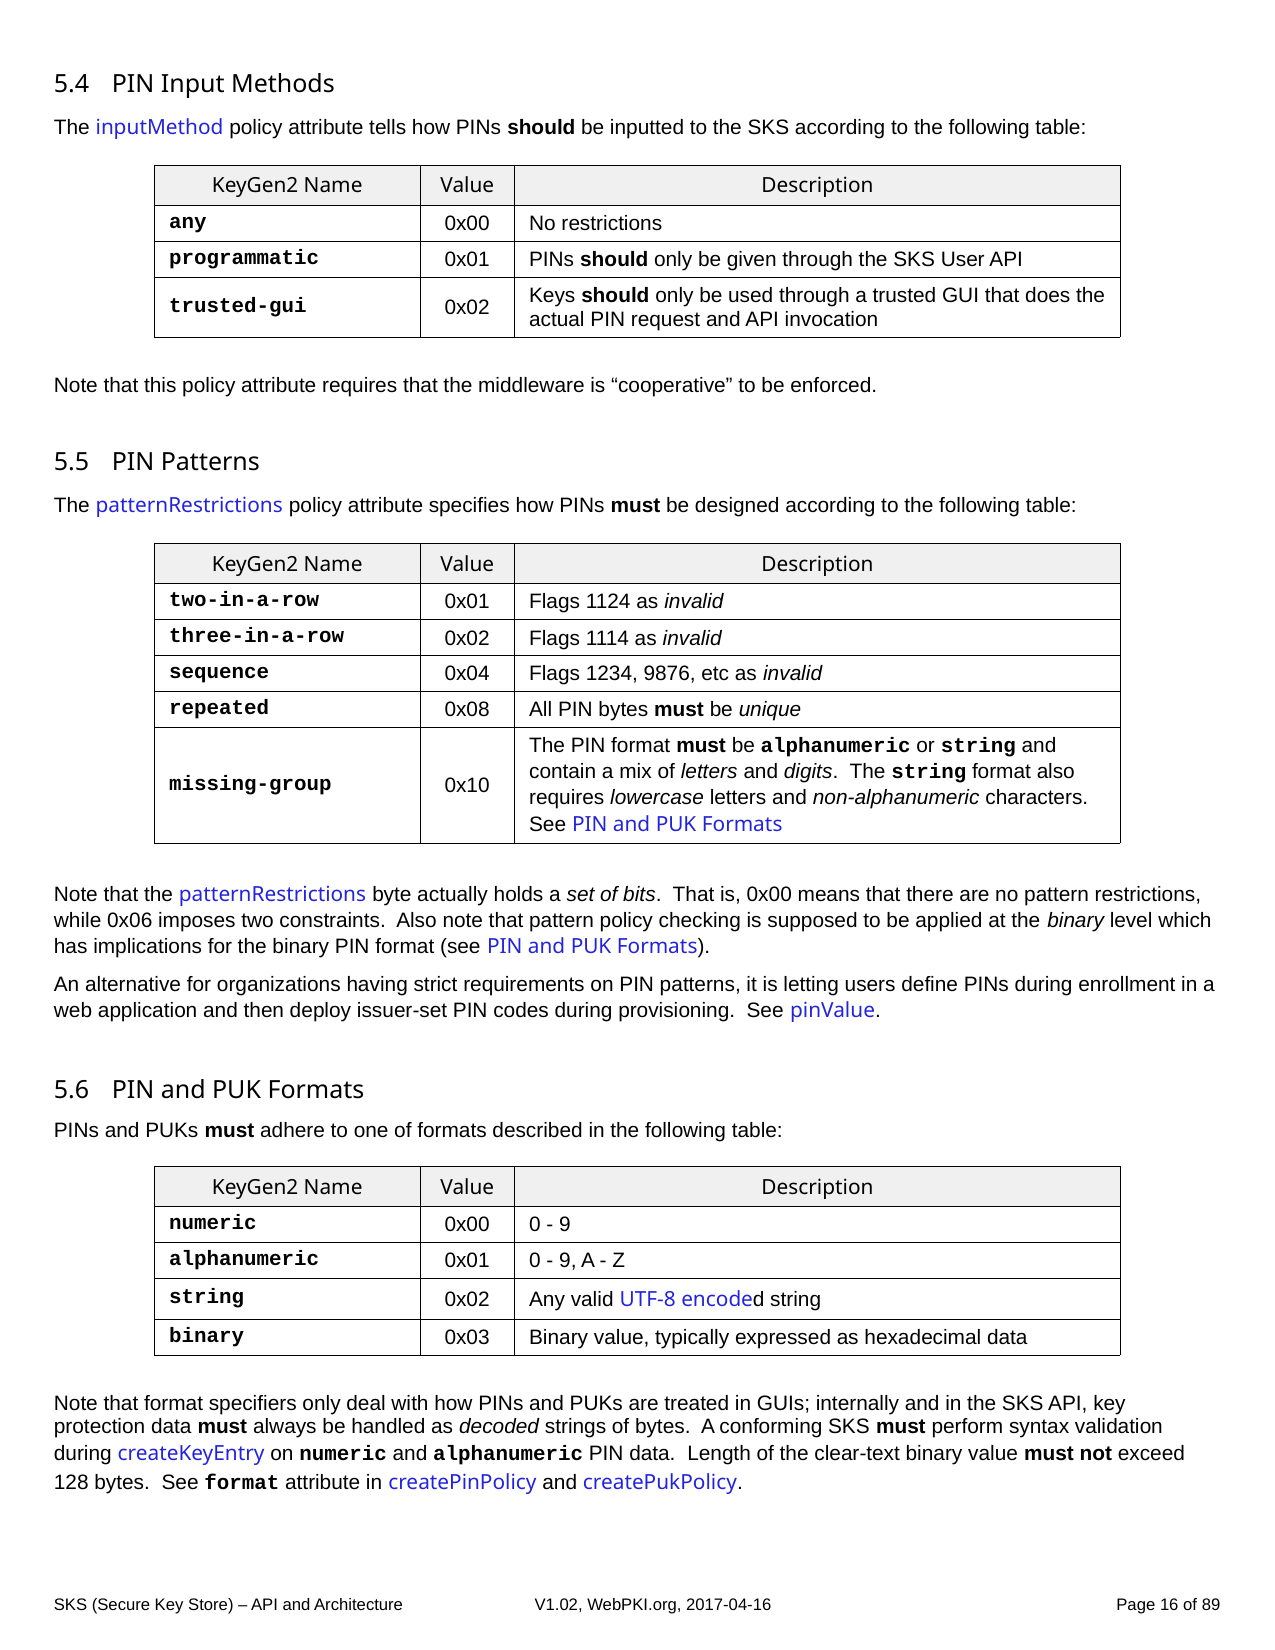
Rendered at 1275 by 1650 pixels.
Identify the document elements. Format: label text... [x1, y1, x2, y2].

table_cell 0x03 [421, 1320, 514, 1354]
table_cell PINs should only be given through the SKS User API [515, 242, 1120, 277]
text The patternRestrictions policy attribute specifies how PINs must be designed according to the following table: [54, 491, 1221, 543]
table_cell 0 - 9, A - Z [515, 1243, 1120, 1278]
table_cell 0x08 [421, 692, 514, 727]
table_header Description [515, 1167, 1120, 1206]
table_cell 0x01 [421, 242, 514, 277]
table_cell Flags 1234, 9876, etc as invalid [515, 656, 1120, 691]
table_cell three-in-a-row [155, 620, 420, 655]
table_cell The PIN format must be alphanumeric or string and contain a mix of letters and digits. The string format also requires lowercase letters and non-alphanumeric characters. See PIN and PUK Formats [515, 728, 1120, 843]
table_header Description [515, 544, 1120, 583]
table_header KeyGen2 Name [155, 1167, 420, 1206]
table_cell Any valid UTF-8 encoded string [515, 1279, 1120, 1318]
table_cell 0x00 [421, 206, 514, 241]
table_cell No restrictions [515, 206, 1120, 241]
table_cell 0x10 [421, 728, 514, 843]
table_cell two-in-a-row [155, 584, 420, 619]
subtitle PIN and PUK Formats [54, 1071, 1221, 1106]
table_cell 0x02 [421, 1279, 514, 1318]
table_cell 0x01 [421, 584, 514, 619]
text Note that format specifiers only deal with how PINs and PUKs are treated in GUIs; internally and in the SKS API, key protection data must always be handled as decoded strings of bytes. A conforming SKS must perform syntax validation during createKeyEntry on numeric and alphanumeric PIN data. Length of the clear-text binary value must not exceed 128 bytes. See format attribute in createPinPolicy and createPukPolicy. [54, 1390, 1221, 1495]
table_cell 0 - 9 [515, 1207, 1120, 1242]
table_cell Flags 1114 as invalid [515, 620, 1120, 655]
table_cell sequence [155, 656, 420, 691]
table_cell 0x00 [421, 1207, 514, 1242]
table_cell numeric [155, 1207, 420, 1242]
table_cell Flags 1124 as invalid [515, 584, 1120, 619]
table_header Value [421, 166, 514, 205]
table_cell 0x01 [421, 1243, 514, 1278]
table_cell programmatic [155, 242, 420, 277]
table_header KeyGen2 Name [155, 544, 420, 583]
text Note that this policy attribute requires that the middleware is “cooperative” to be enforced. [54, 373, 1221, 397]
table_cell Keys should only be used through a trusted GUI that does the actual PIN request and API invocation [515, 278, 1120, 337]
table_cell Binary value, typically expressed as hexadecimal data [515, 1320, 1120, 1354]
text The inputMethod policy attribute tells how PINs should be inputted to the SKS according to the following table: [54, 112, 1221, 164]
table_cell alphanumeric [155, 1243, 420, 1278]
text Note that the patternRestrictions byte actually holds a set of bits. That is, 0x00 means that there are no pattern restrictions, while 0x06 imposes two constraints. Also note that pattern policy checking is supposed to be applied at the binary level which has implications for the binary PIN format (see PIN and PUK Formats). [54, 879, 1221, 960]
table_header Description [515, 166, 1120, 205]
table_cell All PIN bytes must be unique [515, 692, 1120, 727]
table_cell string [155, 1279, 420, 1318]
text An alternative for organizations having strict requirements on PIN patterns, it is letting users define PINs during enrollment in a web application and then deploy issuer-set PIN codes during provisioning. See pinValue. [54, 972, 1221, 1024]
table_cell missing-group [155, 728, 420, 843]
table_cell repeated [155, 692, 420, 727]
subtitle PIN Patterns [54, 444, 1221, 478]
table_cell any [155, 206, 420, 241]
table_header Value [421, 544, 514, 583]
table_cell 0x02 [421, 620, 514, 655]
table_cell 0x04 [421, 656, 514, 691]
table_cell trusted-gui [155, 278, 420, 337]
text PINs and PUKs must adhere to one of formats described in the following table: [54, 1118, 1221, 1166]
table_cell 0x02 [421, 278, 514, 337]
table_header Value [421, 1167, 514, 1206]
subtitle PIN Input Methods [54, 66, 1221, 100]
table_header KeyGen2 Name [155, 166, 420, 205]
table_cell binary [155, 1320, 420, 1354]
